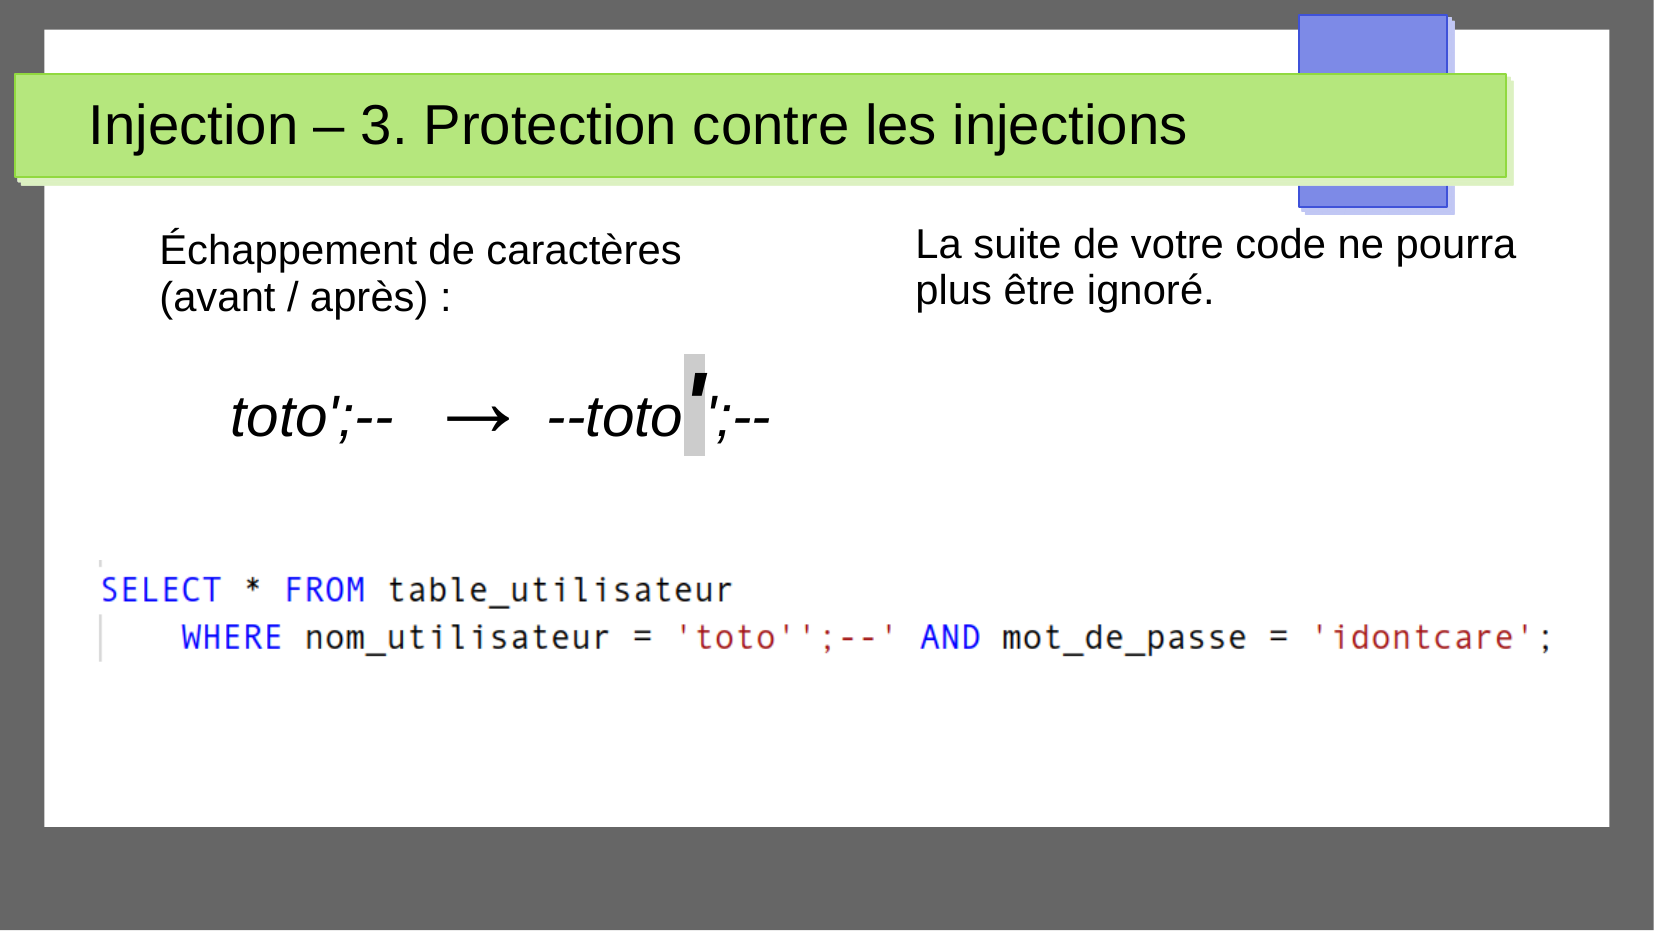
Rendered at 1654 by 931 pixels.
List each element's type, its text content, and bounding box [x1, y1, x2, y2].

list Échappement de caractères (avant / après) : toto';-- → --toto'';-- [88, 227, 809, 509]
title Injection – 3. Protection contre les injections [88, 73, 1506, 178]
list La suite de votre code ne pourra plus être ignoré. [844, 220, 1565, 502]
picture [88, 560, 1565, 672]
